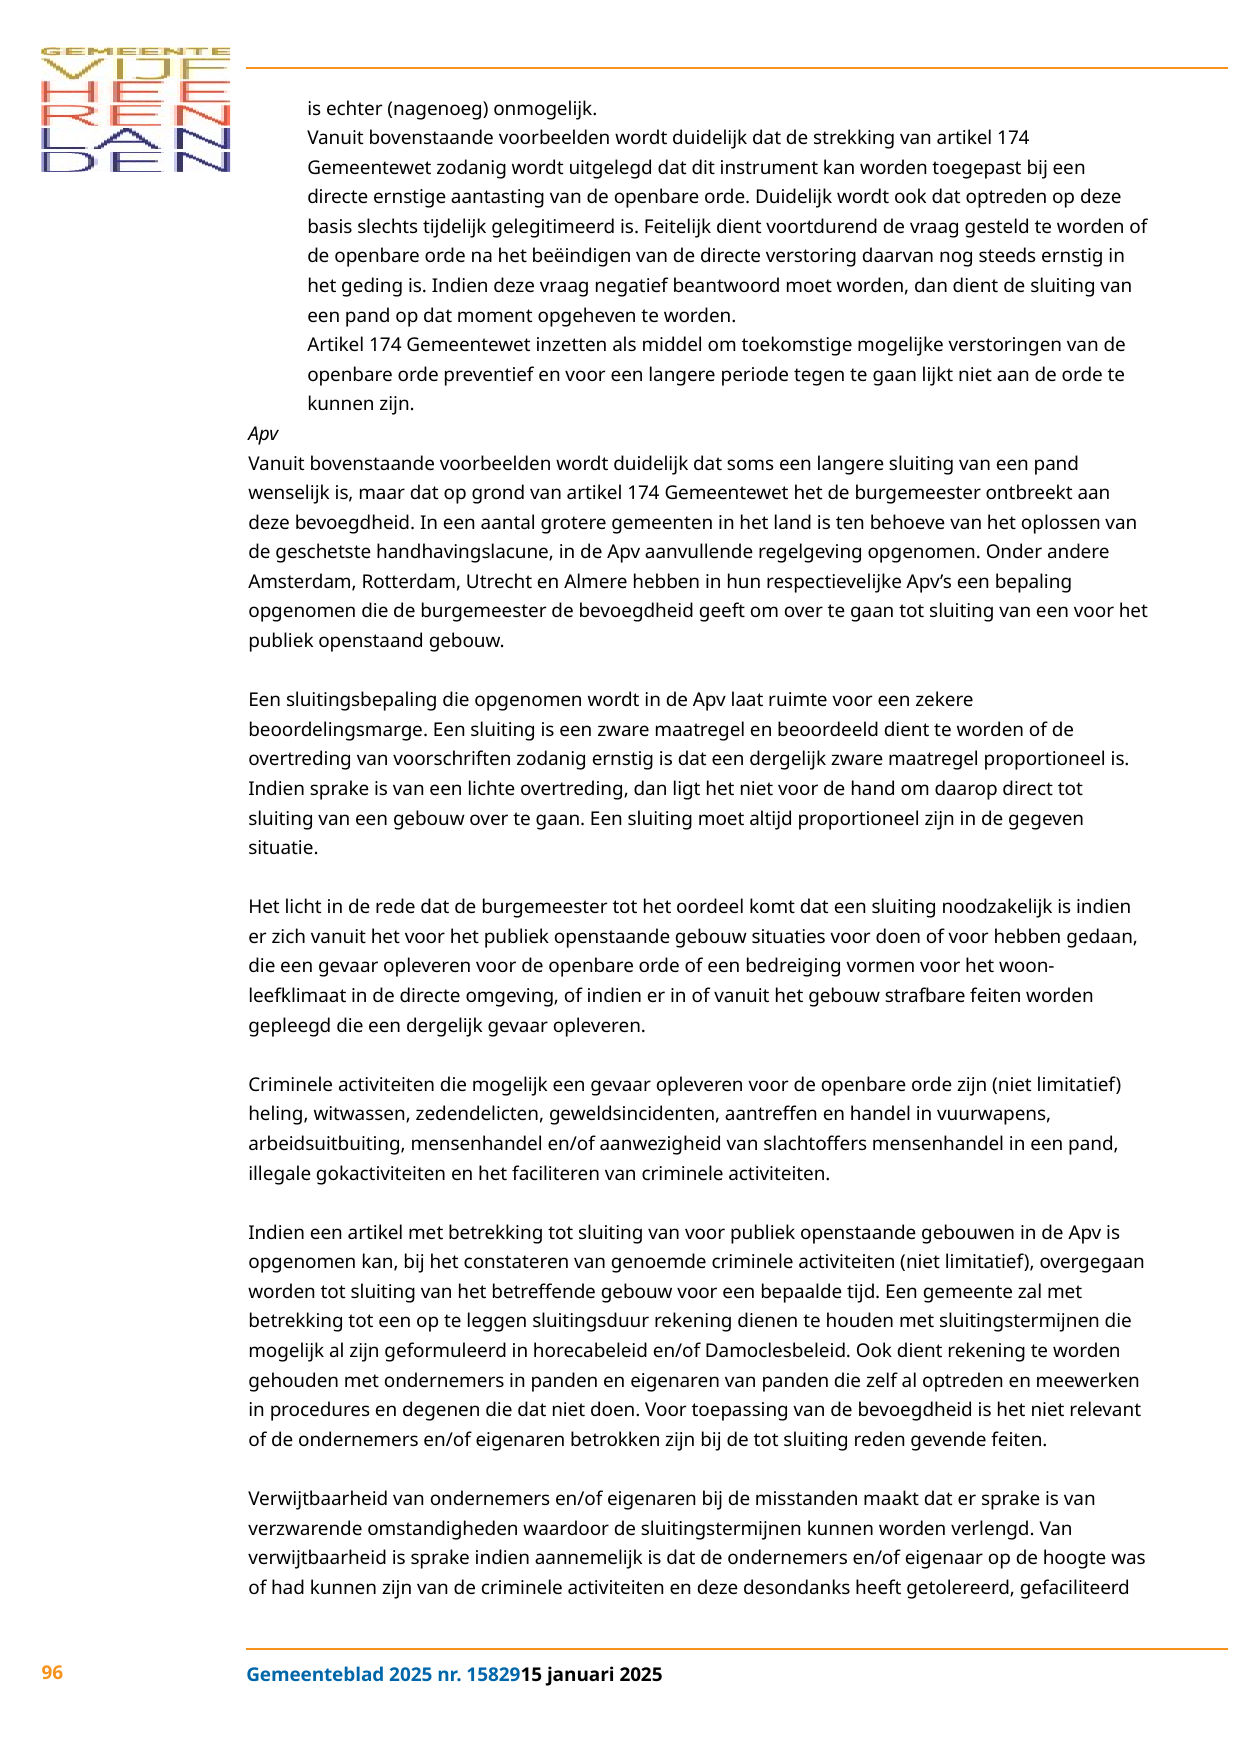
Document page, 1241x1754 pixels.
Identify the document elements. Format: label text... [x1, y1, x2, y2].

text Apv [248, 420, 1152, 446]
text Vanuit bovenstaande voorbeelden wordt duidelijk dat soms een langere sluiting van een pand wenselijk is, maar dat op grond van artikel 174 Gemeentewet het de burgemeester ontbreekt aan deze bevoegdheid. In een aantal grotere gemeenten in het land is ten behoeve van het oplossen van de geschetste handhavingslacune, in de Apv aanvullende regelgeving opgenomen. Onder andere Amsterdam, Rotterdam, Utrecht en Almere hebben in hun respectievelijke Apv’s een bepaling opgenomen die de burgemeester de bevoegdheid geeft om over te gaan tot sluiting van een voor het publiek openstaand gebouw. [248, 450, 1152, 653]
picture [41, 47, 231, 172]
text Het licht in de rede dat de burgemeester tot het oordeel komt dat een sluiting noodzakelijk is indien er zich vanuit het voor het publiek openstaande gebouw situaties voor doen of voor hebben gedaan, die een gevaar opleveren voor de openbare orde of een bedreiging vormen voor het woon- leefklimaat in de directe omgeving, of indien er in of vanuit het gebouw strafbare feiten worden gepleegd die een dergelijk gevaar opleveren. [248, 893, 1152, 1038]
text Indien een artikel met betrekking tot sluiting van voor publiek openstaande gebouwen in de Apv is opgenomen kan, bij het constateren van genoemde criminele activiteiten (niet limitatief), overgegaan worden tot sluiting van het betreffende gebouw voor een bepaalde tijd. Een gemeente zal met betrekking tot een op te leggen sluitingsduur rekening dienen te houden met sluitingstermijnen die mogelijk al zijn geformuleerd in horecabeleid en/of Damoclesbeleid. Ook dient rekening te worden gehouden met ondernemers in panden en eigenaren van panden die zelf al optreden en meewerken in procedures en degenen die dat niet doen. Voor toepassing van de bevoegdheid is het niet relevant of de ondernemers en/of eigenaren betrokken zijn bij de tot sluiting reden gevende feiten. [248, 1219, 1152, 1452]
text Een sluitingsbepaling die opgenomen wordt in de Apv laat ruimte voor een zekere beoordelingsmarge. Een sluiting is een zware maatregel en beoordeeld dient te worden of de overtreding van voorschriften zodanig ernstig is dat een dergelijk zware maatregel proportioneel is. Indien sprake is van een lichte overtreding, dan ligt het niet voor de hand om daarop direct tot sluiting van een gebouw over te gaan. Een sluiting moet altijd proportioneel zijn in de gegeven situatie. [248, 686, 1152, 860]
text Verwijtbaarheid van ondernemers en/of eigenaren bij de misstanden maakt dat er sprake is van verzwarende omstandigheden waardoor de sluitingstermijnen kunnen worden verlengd. Van verwijtbaarheid is sprake indien aannemelijk is dat de ondernemers en/of eigenaar op de hoogte was of had kunnen zijn van de criminele activiteiten en deze desondanks heeft getolereerd, gefaciliteerd [248, 1485, 1152, 1600]
text Criminele activiteiten die mogelijk een gevaar opleveren voor de openbare orde zijn (niet limitatief) heling, witwassen, zedendelicten, geweldsincidenten, aantreffen en handel in vuurwapens, arbeidsuitbuiting, mensenhandel en/of aanwezigheid van slachtoffers mensenhandel in een pand, illegale gokactiviteiten en het faciliteren van criminele activiteiten. [248, 1071, 1152, 1186]
list is echter (nagenoeg) onmogelijk. [248, 95, 1152, 121]
list Vanuit bovenstaande voorbeelden wordt duidelijk dat de strekking van artikel 174 Gemeentewet zodanig wordt uitgelegd dat dit instrument kan worden toegepast bij een directe ernstige aantasting van de openbare orde. Duidelijk wordt ook dat optreden op deze basis slechts tijdelijk gelegitimeerd is. Feitelijk dient voortdurend de vraag gesteld te worden of de openbare orde na het beëindigen van de directe verstoring daarvan nog steeds ernstig in het geding is. Indien deze vraag negatief beantwoord moet worden, dan dient de sluiting van een pand op dat moment opgeheven te worden. [248, 124, 1152, 328]
list Artikel 174 Gemeentewet inzetten als middel om toekomstige mogelijke verstoringen van de openbare orde preventief en voor een langere periode tegen te gaan lijkt niet aan de orde te kunnen zijn. [248, 331, 1152, 416]
